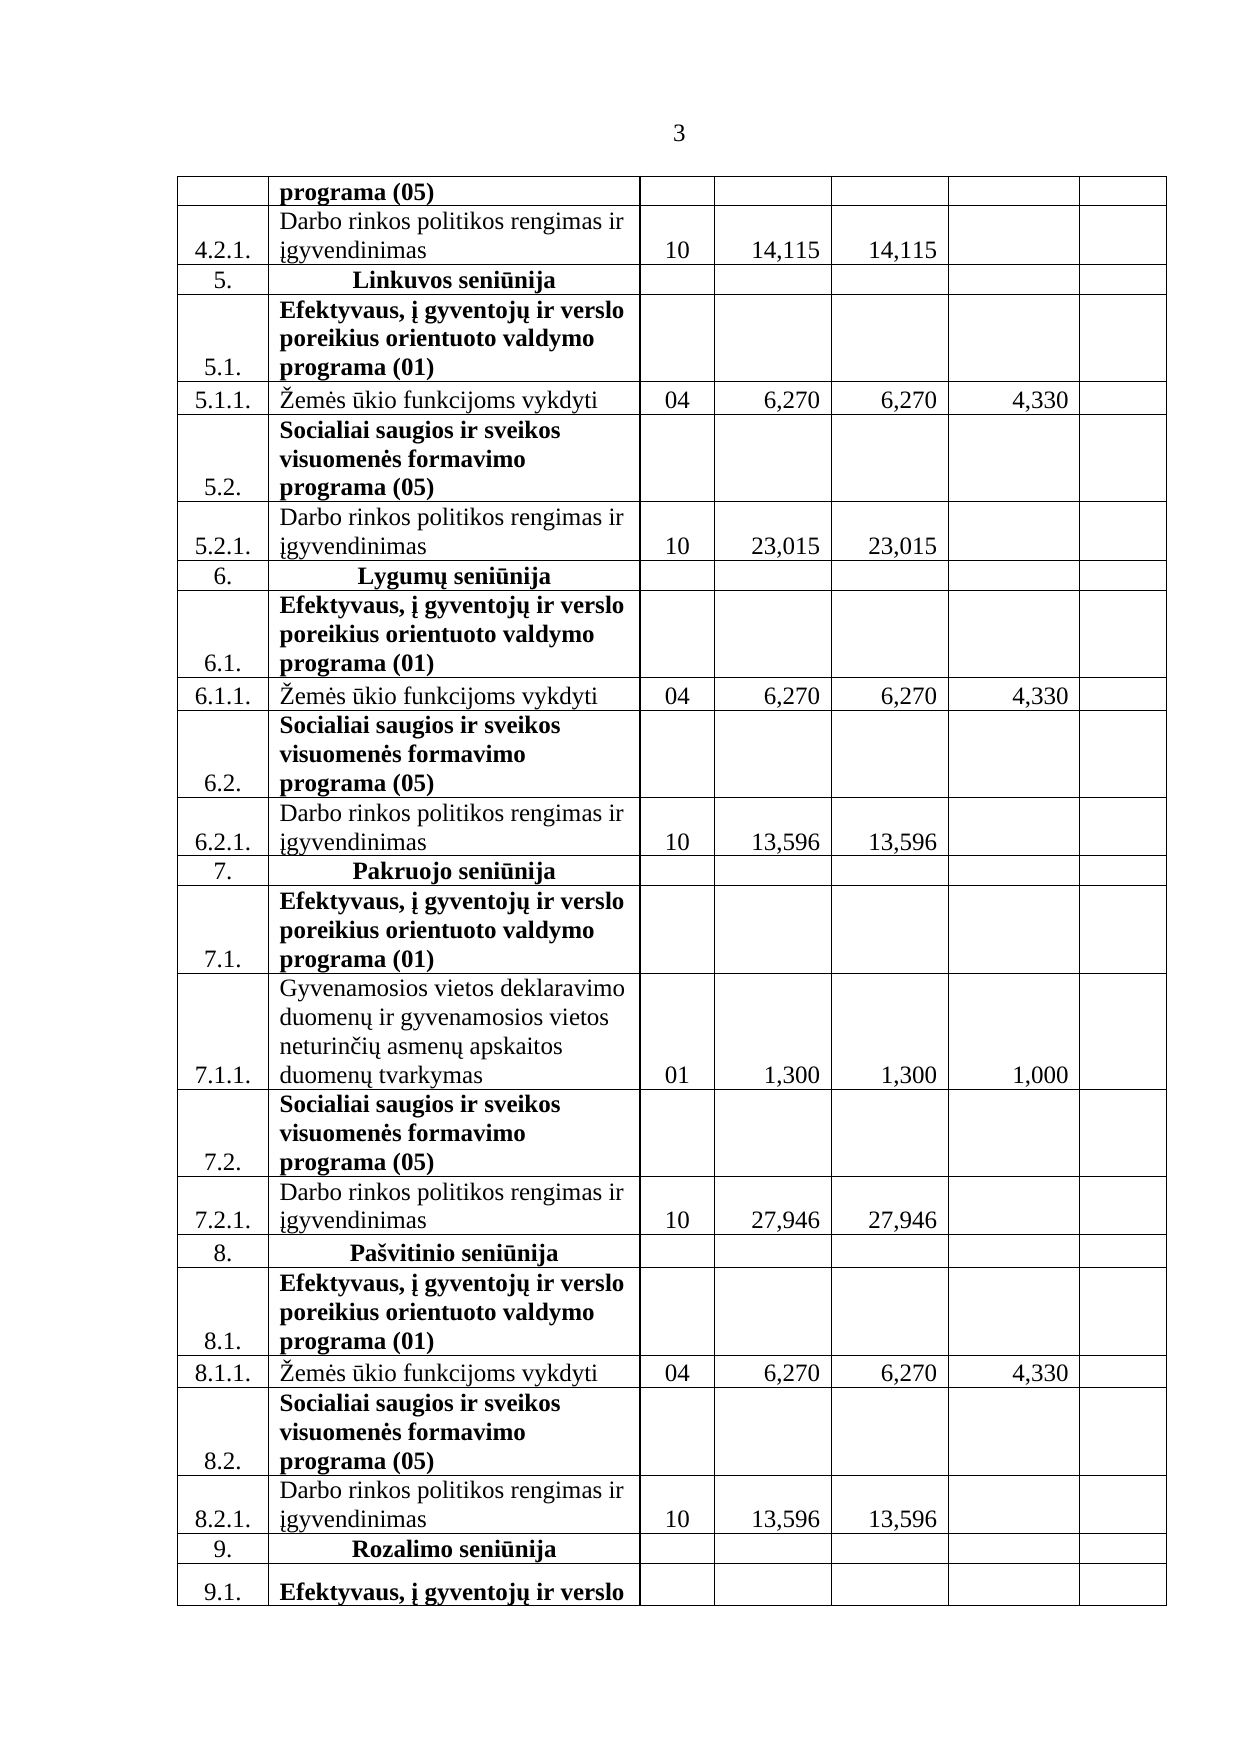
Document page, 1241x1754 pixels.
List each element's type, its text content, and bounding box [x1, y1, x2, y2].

table_cell Žemės ūkio funkcijoms vykdyti [269, 1356, 639, 1387]
table_cell Pašvitinio seniūnija [269, 1235, 639, 1267]
table_cell Darbo rinkos politikos rengimas ir įgyvendinimas [269, 502, 639, 560]
table_cell 7.1.1. [178, 974, 268, 1088]
table_cell [641, 295, 714, 381]
table_cell [832, 177, 948, 205]
table_cell 7. [178, 856, 268, 885]
table_cell Socialiai saugios ir sveikos visuomenės formavimo programa (05) [269, 1090, 639, 1176]
table_cell 13,596 [832, 1476, 948, 1533]
table_cell [1080, 974, 1166, 1088]
table_cell 9. [178, 1534, 268, 1563]
table_cell [1080, 1564, 1166, 1605]
table_cell [1080, 1476, 1166, 1533]
table_cell [949, 1476, 1079, 1533]
table_cell Efektyvaus, į gyventojų ir verslo poreikius orientuoto valdymo programa (01) [269, 886, 639, 972]
table_cell [1080, 1356, 1166, 1387]
table_cell 10 [641, 206, 714, 264]
table_cell 10 [641, 502, 714, 560]
table_cell 13,596 [715, 798, 831, 855]
table_cell [949, 711, 1079, 797]
table_cell [641, 415, 714, 501]
table_cell [1080, 415, 1166, 501]
table_cell [1080, 678, 1166, 709]
table_cell Pakruojo seniūnija [269, 856, 639, 885]
table_cell Rozalimo seniūnija [269, 1534, 639, 1563]
table_cell 1,300 [715, 974, 831, 1088]
table_cell [715, 591, 831, 677]
table_cell [715, 265, 831, 294]
table_cell [949, 265, 1079, 294]
table_cell 4,330 [949, 382, 1079, 414]
table_cell 6,270 [715, 678, 831, 709]
table_cell [715, 561, 831, 589]
table_cell [715, 1564, 831, 1605]
table_cell 6.2.1. [178, 798, 268, 855]
table_cell 6,270 [832, 678, 948, 709]
table_cell [715, 177, 831, 205]
table_cell Darbo rinkos politikos rengimas ir įgyvendinimas [269, 1476, 639, 1533]
table_cell [1080, 1177, 1166, 1234]
table_cell [641, 1235, 714, 1267]
table_cell [832, 265, 948, 294]
table_cell [949, 295, 1079, 381]
table_cell 27,946 [715, 1177, 831, 1234]
table_cell 6. [178, 561, 268, 589]
table_cell [832, 1235, 948, 1267]
table_cell 14,115 [715, 206, 831, 264]
table_cell [715, 1534, 831, 1563]
table_cell [641, 856, 714, 885]
table_cell Žemės ūkio funkcijoms vykdyti [269, 382, 639, 414]
table_cell [715, 295, 831, 381]
table_cell [641, 1090, 714, 1176]
table_cell 7.2.1. [178, 1177, 268, 1234]
table_cell [1080, 1235, 1166, 1267]
table_cell [715, 711, 831, 797]
table_cell [715, 1090, 831, 1176]
table_cell [1080, 502, 1166, 560]
table_cell [1080, 1534, 1166, 1563]
table_cell 8.1. [178, 1268, 268, 1354]
table_cell 04 [641, 382, 714, 414]
table_cell [832, 1268, 948, 1354]
table_cell [832, 591, 948, 677]
table_cell Efektyvaus, į gyventojų ir verslo poreikius orientuoto valdymo programa (01) [269, 1268, 639, 1354]
table_cell Linkuvos seniūnija [269, 265, 639, 294]
table_cell [1080, 1268, 1166, 1354]
table_cell 8.1.1. [178, 1356, 268, 1387]
table_cell [949, 206, 1079, 264]
table_cell 27,946 [832, 1177, 948, 1234]
table_cell programa (05) [269, 177, 639, 205]
table_cell 23,015 [715, 502, 831, 560]
table_cell [1080, 382, 1166, 414]
table_cell 6,270 [715, 1356, 831, 1387]
table_cell [949, 798, 1079, 855]
table_cell [1080, 295, 1166, 381]
table_cell Socialiai saugios ir sveikos visuomenės formavimo programa (05) [269, 711, 639, 797]
table_cell [641, 1388, 714, 1474]
table_cell [641, 265, 714, 294]
table_cell Efektyvaus, į gyventojų ir verslo poreikius orientuoto valdymo programa (01) [269, 295, 639, 381]
table_cell [715, 856, 831, 885]
table_cell [641, 1564, 714, 1605]
table_cell 5.1. [178, 295, 268, 381]
table_cell 8.2. [178, 1388, 268, 1474]
table_cell [641, 1268, 714, 1354]
table_cell [1080, 711, 1166, 797]
table_cell 10 [641, 1476, 714, 1533]
table_cell [949, 1235, 1079, 1267]
table_cell 13,596 [832, 798, 948, 855]
table_cell Socialiai saugios ir sveikos visuomenės formavimo programa (05) [269, 415, 639, 501]
table_cell 6.1.1. [178, 678, 268, 709]
table_cell 7.2. [178, 1090, 268, 1176]
table_cell 01 [641, 974, 714, 1088]
table_cell Žemės ūkio funkcijoms vykdyti [269, 678, 639, 709]
table_cell [715, 415, 831, 501]
table_cell [832, 886, 948, 972]
table_cell [1080, 591, 1166, 677]
table_cell 6,270 [832, 382, 948, 414]
table_cell [641, 591, 714, 677]
table_cell [832, 711, 948, 797]
table_cell [832, 415, 948, 501]
table_cell Gyvenamosios vietos deklaravimo duomenų ir gyvenamosios vietos neturinčių asmenų apskaitos duomenų tvarkymas [269, 974, 639, 1088]
table_cell [1080, 1388, 1166, 1474]
table_cell [1080, 177, 1166, 205]
table_cell [715, 886, 831, 972]
table_cell [832, 1388, 948, 1474]
table_cell [949, 1177, 1079, 1234]
table_cell 7.1. [178, 886, 268, 972]
table_cell Lygumų seniūnija [269, 561, 639, 589]
table_cell [641, 886, 714, 972]
table_cell [832, 1534, 948, 1563]
table_cell 13,596 [715, 1476, 831, 1533]
table_cell 4,330 [949, 678, 1079, 709]
table_cell 1,300 [832, 974, 948, 1088]
table_cell [832, 561, 948, 589]
table_cell 6.2. [178, 711, 268, 797]
table_cell Socialiai saugios ir sveikos visuomenės formavimo programa (05) [269, 1388, 639, 1474]
table_cell 4.2.1. [178, 206, 268, 264]
table_cell 8.2.1. [178, 1476, 268, 1533]
table_cell [832, 295, 948, 381]
table_cell [715, 1388, 831, 1474]
table_cell [949, 177, 1079, 205]
table_cell 5.2.1. [178, 502, 268, 560]
table_cell [949, 591, 1079, 677]
table_cell [832, 1090, 948, 1176]
table_cell [1080, 1090, 1166, 1176]
table_cell [949, 415, 1079, 501]
table_cell [1080, 886, 1166, 972]
table_cell 5.1.1. [178, 382, 268, 414]
table_cell 5.2. [178, 415, 268, 501]
table_cell [949, 502, 1079, 560]
table_cell [641, 1534, 714, 1563]
table_cell [641, 561, 714, 589]
table_cell [949, 561, 1079, 589]
table_cell [832, 1564, 948, 1605]
table_cell [949, 1268, 1079, 1354]
table_cell 23,015 [832, 502, 948, 560]
table_cell 10 [641, 1177, 714, 1234]
table_cell [949, 856, 1079, 885]
table_cell 1,000 [949, 974, 1079, 1088]
table_cell [641, 177, 714, 205]
table_cell Darbo rinkos politikos rengimas ir įgyvendinimas [269, 206, 639, 264]
table_cell Efektyvaus, į gyventojų ir verslo poreikius orientuoto valdymo programa (01) [269, 591, 639, 677]
table_cell 10 [641, 798, 714, 855]
table_cell [1080, 265, 1166, 294]
table_cell [715, 1268, 831, 1354]
table_cell [832, 856, 948, 885]
table_cell [178, 177, 268, 205]
table_cell [1080, 856, 1166, 885]
table_cell 5. [178, 265, 268, 294]
table_cell [641, 711, 714, 797]
table_cell [949, 1090, 1079, 1176]
table_cell 04 [641, 678, 714, 709]
table_cell Darbo rinkos politikos rengimas ir įgyvendinimas [269, 798, 639, 855]
table_cell [949, 1388, 1079, 1474]
table_cell [1080, 798, 1166, 855]
table_cell 6,270 [832, 1356, 948, 1387]
table_cell [1080, 561, 1166, 589]
table_cell [949, 1564, 1079, 1605]
table_cell [949, 1534, 1079, 1563]
table_cell 14,115 [832, 206, 948, 264]
table_cell 9.1. [178, 1564, 268, 1605]
table_cell [1080, 206, 1166, 264]
table_cell 6,270 [715, 382, 831, 414]
table_cell 04 [641, 1356, 714, 1387]
table_cell [949, 886, 1079, 972]
table_cell 8. [178, 1235, 268, 1267]
table_cell 4,330 [949, 1356, 1079, 1387]
table_cell Efektyvaus, į gyventojų ir verslo [269, 1564, 639, 1605]
table_cell [715, 1235, 831, 1267]
table_cell Darbo rinkos politikos rengimas ir įgyvendinimas [269, 1177, 639, 1234]
table_cell 6.1. [178, 591, 268, 677]
